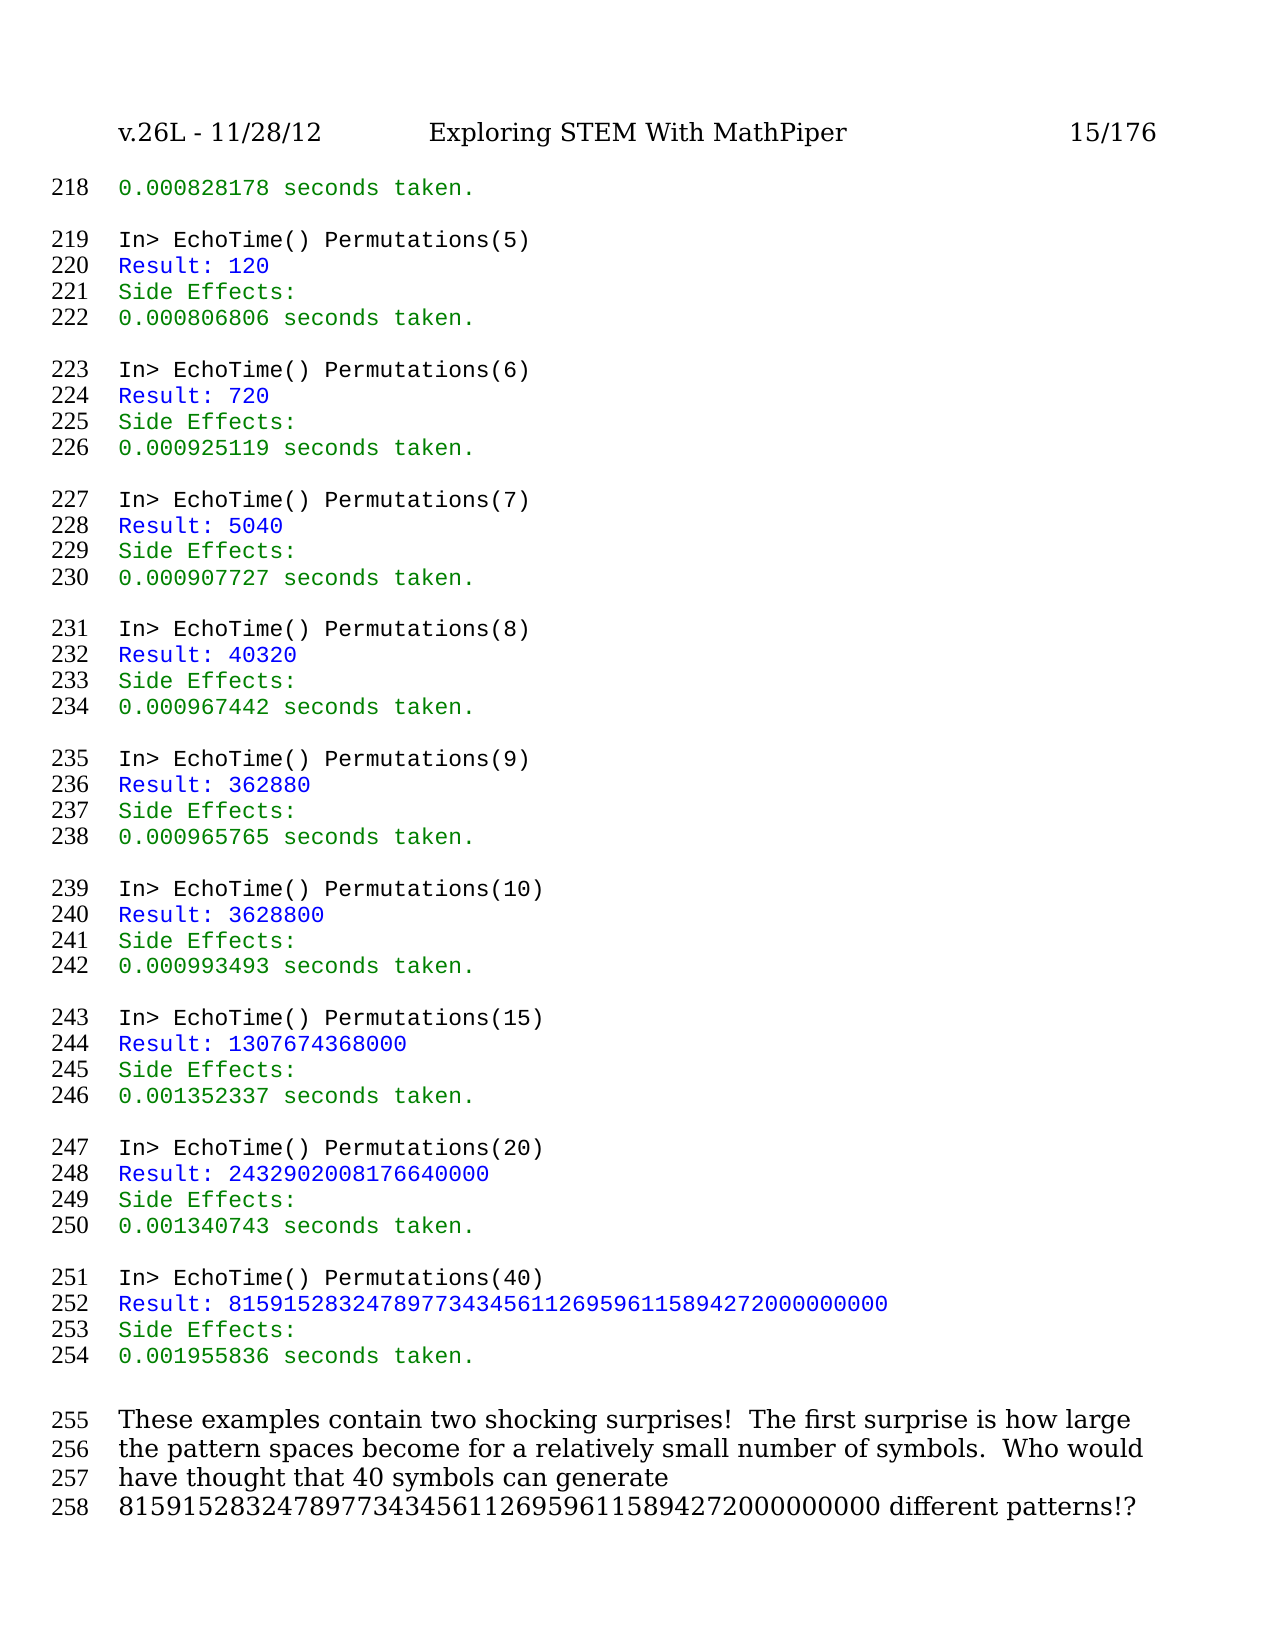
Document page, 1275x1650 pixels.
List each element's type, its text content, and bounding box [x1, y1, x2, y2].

text Result: 815915283247897734345611269596115894272000000000 [118, 1292, 1157, 1318]
text Side Effects: [118, 281, 1157, 306]
text Side Effects: [118, 540, 1157, 566]
text In> EchoTime() Permutations(10) [118, 877, 1157, 903]
text 0.001955836 seconds taken. [118, 1344, 1157, 1370]
text In> EchoTime() Permutations(40) [118, 1266, 1157, 1292]
text 0.001340743 seconds taken. [118, 1214, 1157, 1240]
text Side Effects: [118, 799, 1157, 825]
text In> EchoTime() Permutations(15) [118, 1007, 1157, 1033]
text In> EchoTime() Permutations(9) [118, 747, 1157, 773]
text Result: 1307674368000 [118, 1033, 1157, 1059]
text 0.000828178 seconds taken. [118, 177, 1157, 203]
text Result: 120 [118, 254, 1157, 281]
text These examples contain two shocking surprises! The first surprise is how large the pattern spaces become for a relatively small number of symbols. Who would have thought that 40 symbols can generate 815915283247897734345611269596115894272000000000 different patterns!? [118, 1405, 1157, 1521]
text Result: 2432902008176640000 [118, 1162, 1157, 1188]
text 0.001352337 seconds taken. [118, 1084, 1157, 1111]
text 0.000993493 seconds taken. [118, 955, 1157, 981]
text Side Effects: [118, 1188, 1157, 1214]
text Side Effects: [118, 1318, 1157, 1344]
text Side Effects: [118, 410, 1157, 436]
text Side Effects: [118, 1059, 1157, 1084]
text In> EchoTime() Permutations(6) [118, 358, 1157, 384]
text 0.000965765 seconds taken. [118, 825, 1157, 851]
text Side Effects: [118, 669, 1157, 696]
text In> EchoTime() Permutations(5) [118, 229, 1157, 254]
text Result: 5040 [118, 514, 1157, 540]
text 0.000907727 seconds taken. [118, 566, 1157, 592]
text 0.000925119 seconds taken. [118, 436, 1157, 462]
text Result: 720 [118, 384, 1157, 410]
text 0.000806806 seconds taken. [118, 306, 1157, 332]
text 0.000967442 seconds taken. [118, 696, 1157, 721]
text Side Effects: [118, 929, 1157, 955]
text Result: 3628800 [118, 903, 1157, 929]
text In> EchoTime() Permutations(20) [118, 1136, 1157, 1162]
text Result: 40320 [118, 644, 1157, 669]
text Result: 362880 [118, 773, 1157, 799]
text In> EchoTime() Permutations(8) [118, 618, 1157, 644]
text In> EchoTime() Permutations(7) [118, 488, 1157, 514]
